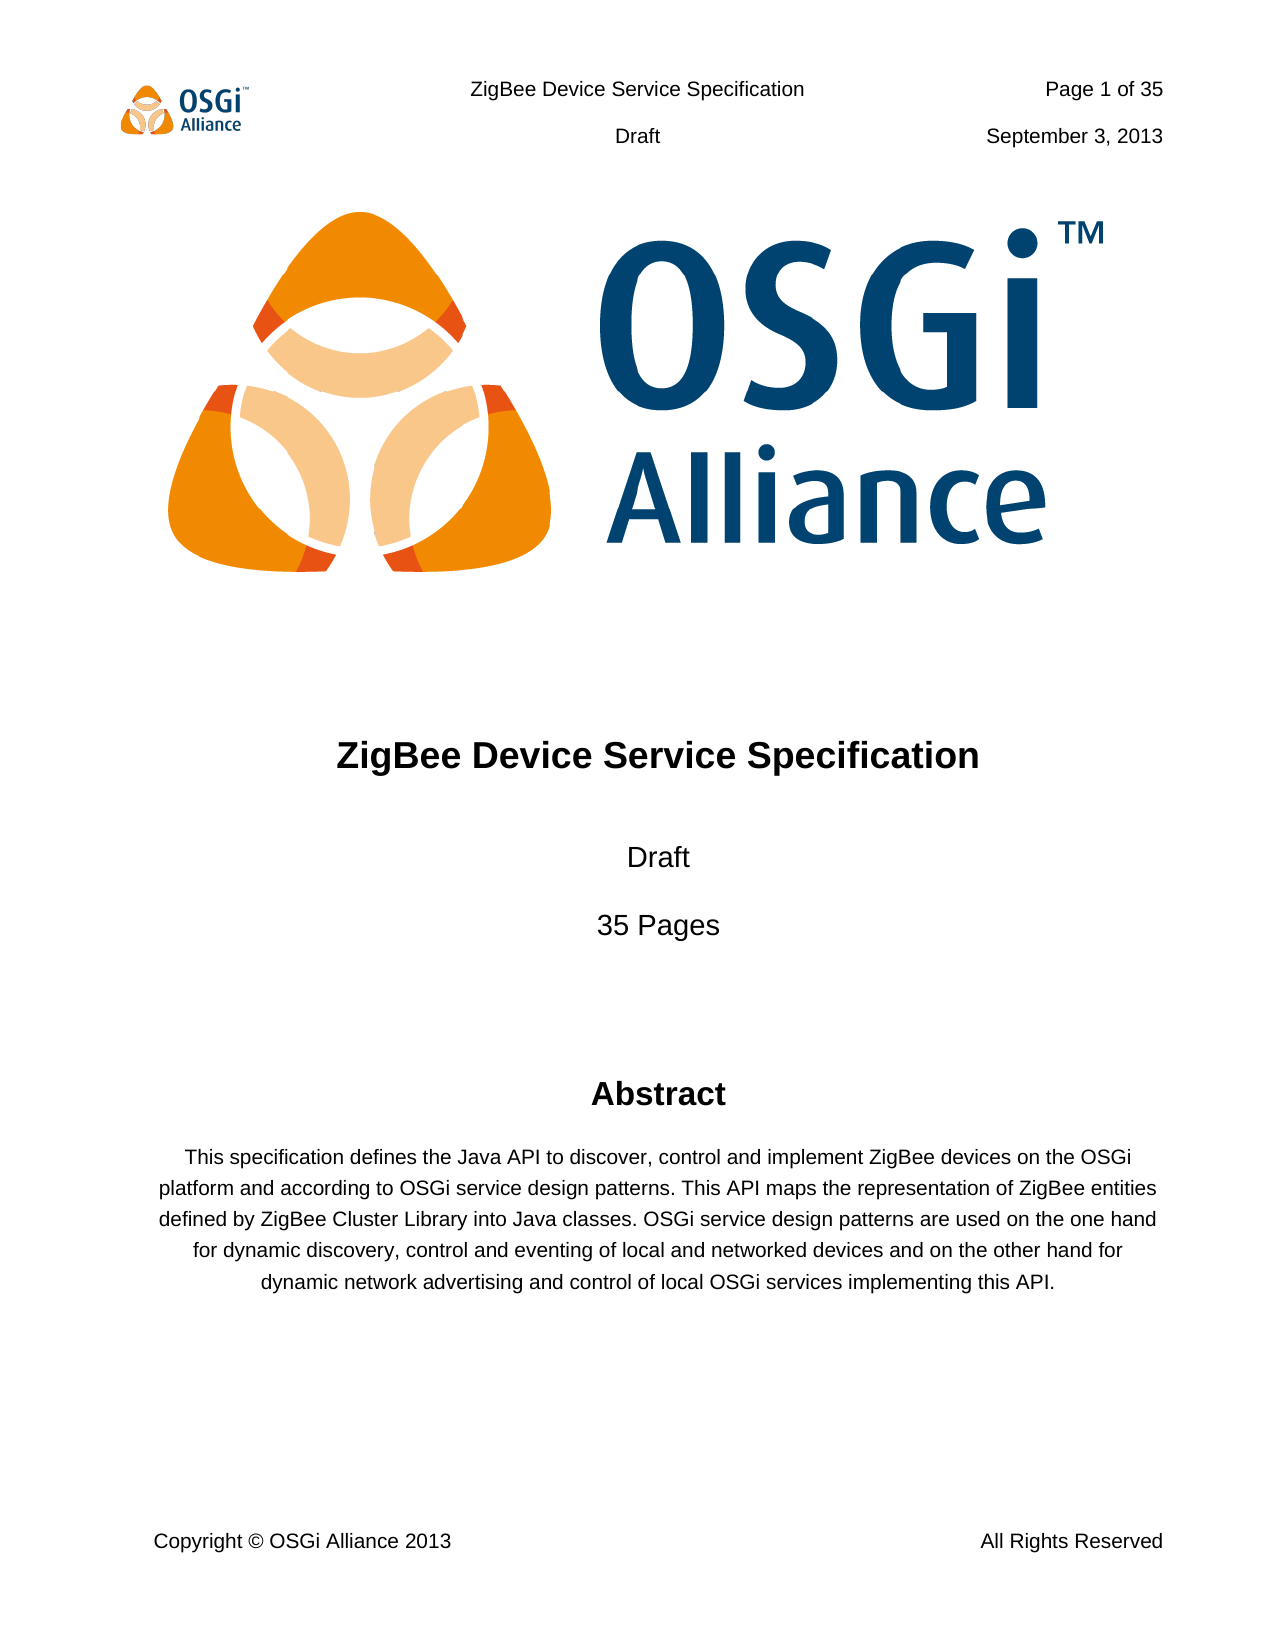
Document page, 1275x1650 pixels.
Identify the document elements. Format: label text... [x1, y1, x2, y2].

text This specification defines the Java API to discover, control and implement ZigBee devices on the OSGi platform and according to OSGi service design patterns. This API maps the representation of ZigBee entities defined by ZigBee Cluster Library into Java classes. OSGi service design patterns are used on the one hand for dynamic discovery, control and eventing of local and networked devices and on the other hand for dynamic network advertising and control of local OSGi services implementing this API. [153, 1137, 1163, 1293]
picture [112, 158, 1163, 626]
text Abstract [153, 1074, 1163, 1112]
title Draft 35 Pages [153, 841, 1163, 941]
picture [113, 78, 257, 142]
title ZigBee Device Service Specification [153, 733, 1163, 776]
